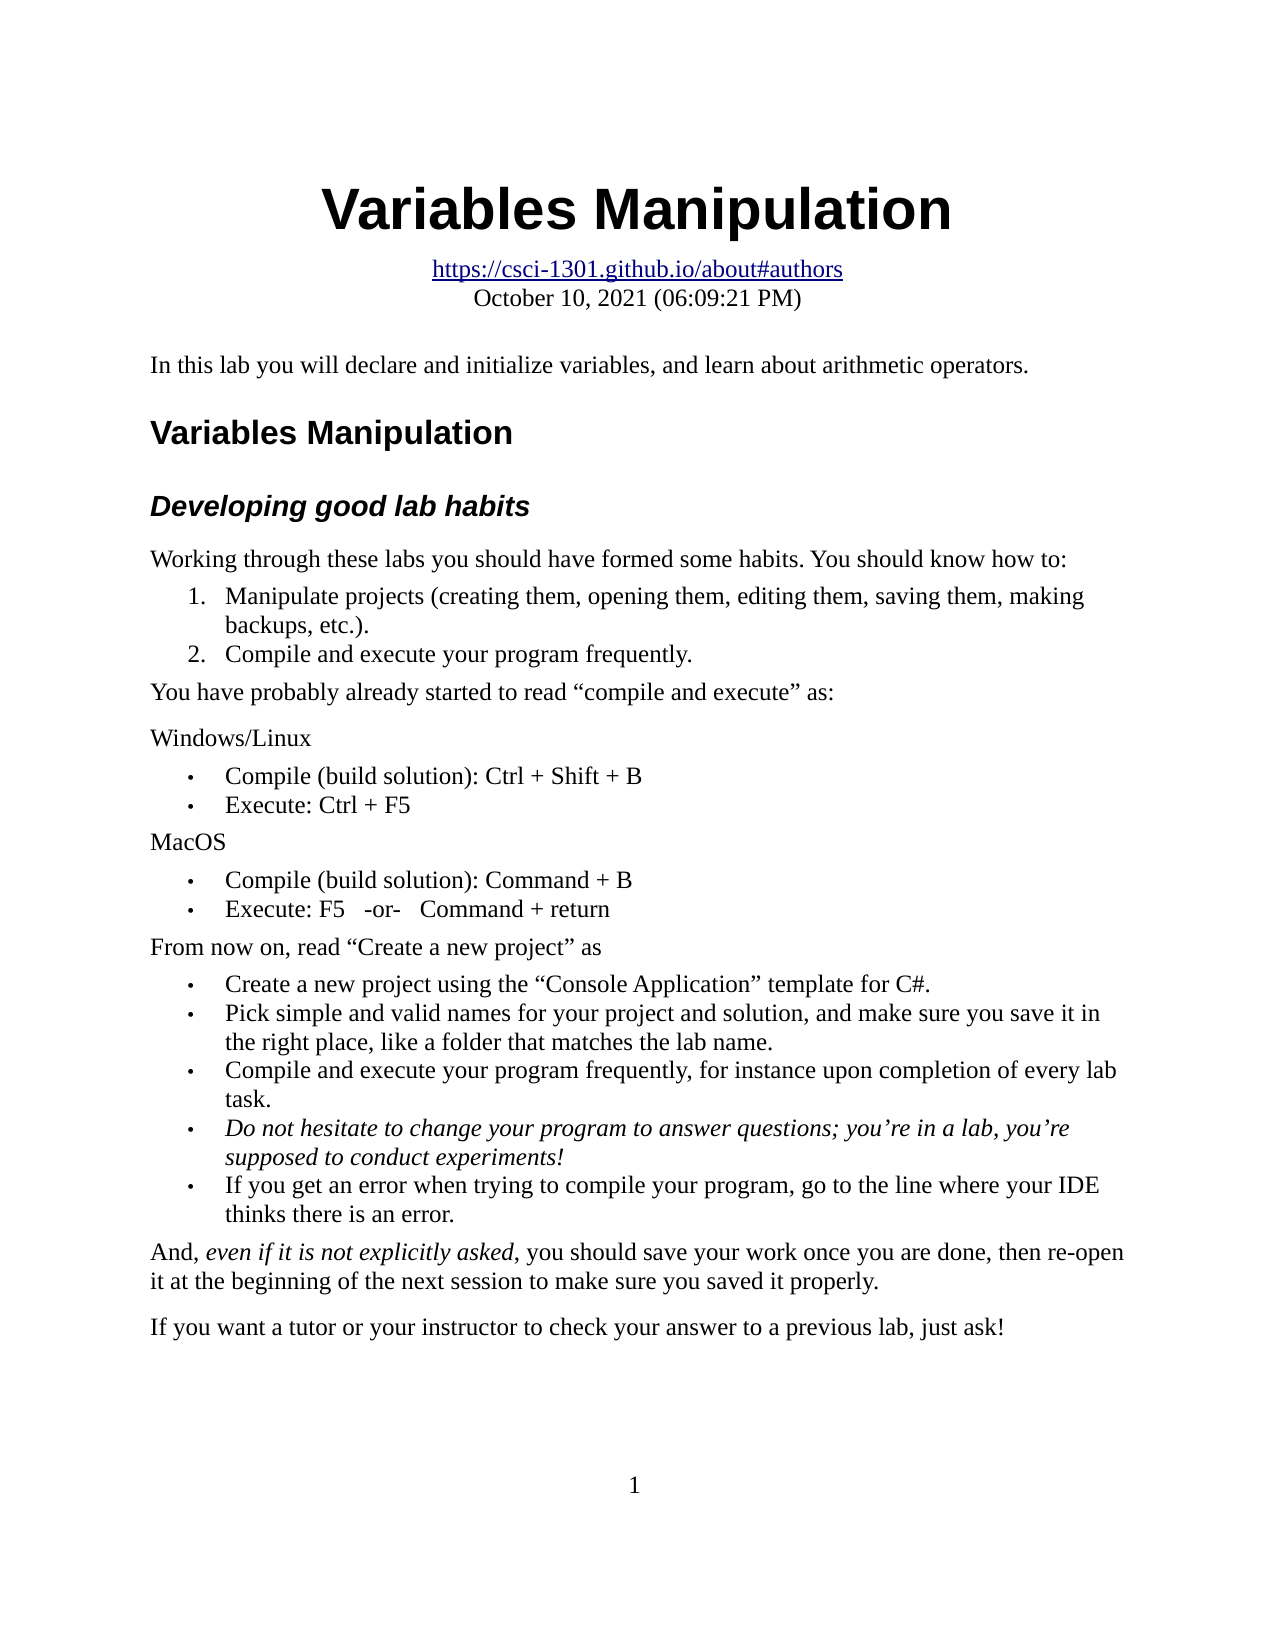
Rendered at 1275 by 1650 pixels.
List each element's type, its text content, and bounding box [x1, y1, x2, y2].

text In this lab you will declare and initialize variables, and learn about arithmetic operators. [150, 350, 1125, 378]
text You have probably already started to read “compile and execute” as: [150, 677, 1125, 705]
list Manipulate projects (creating them, opening them, editing them, saving them, making backups, etc.). [187, 581, 1125, 639]
list Compile (build solution): Command + B [187, 865, 1125, 894]
subtitle Developing good lab habits [150, 489, 1125, 522]
list If you get an error when trying to compile your program, go to the line where your IDE thinks there is an error. [187, 1171, 1125, 1228]
text Windows/Linux [150, 723, 1125, 752]
list Do not hesitate to change your program to answer questions; you’re in a lab, you’re supposed to conduct experiments! [187, 1113, 1125, 1171]
list Compile and execute your program frequently, for instance upon completion of every lab task. [187, 1056, 1125, 1113]
text https://csci-1301.github.io/about#authors [150, 254, 1125, 283]
text MacOS [150, 827, 1125, 856]
text From now on, read “Create a new project” as [150, 932, 1125, 960]
list Compile and execute your program frequently. [187, 639, 1125, 668]
title Variables Manipulation [150, 175, 1125, 242]
list Compile (build solution): Ctrl + Shift + B [187, 761, 1125, 790]
list Pick simple and valid names for your project and solution, and make sure you save it in the right place, like a folder that matches the lab name. [187, 998, 1125, 1056]
text If you want a tutor or your instructor to check your answer to a previous lab, just ask! [150, 1312, 1125, 1341]
list Create a new project using the “Console Application” template for C#. [187, 969, 1125, 998]
text And, even if it is not explicitly asked, you should save your work once you are done, then re-open it at the beginning of the next session to make sure you saved it properly. [150, 1237, 1125, 1294]
list Execute: Ctrl + F5 [187, 790, 1125, 818]
text Working through these labs you should have formed some habits. You should know how to: [150, 544, 1125, 572]
list Execute: F5 -or- Command + return [187, 894, 1125, 923]
text October 10, 2021 (06:09:21 PM) [150, 283, 1125, 312]
subtitle Variables Manipulation [150, 412, 1125, 451]
